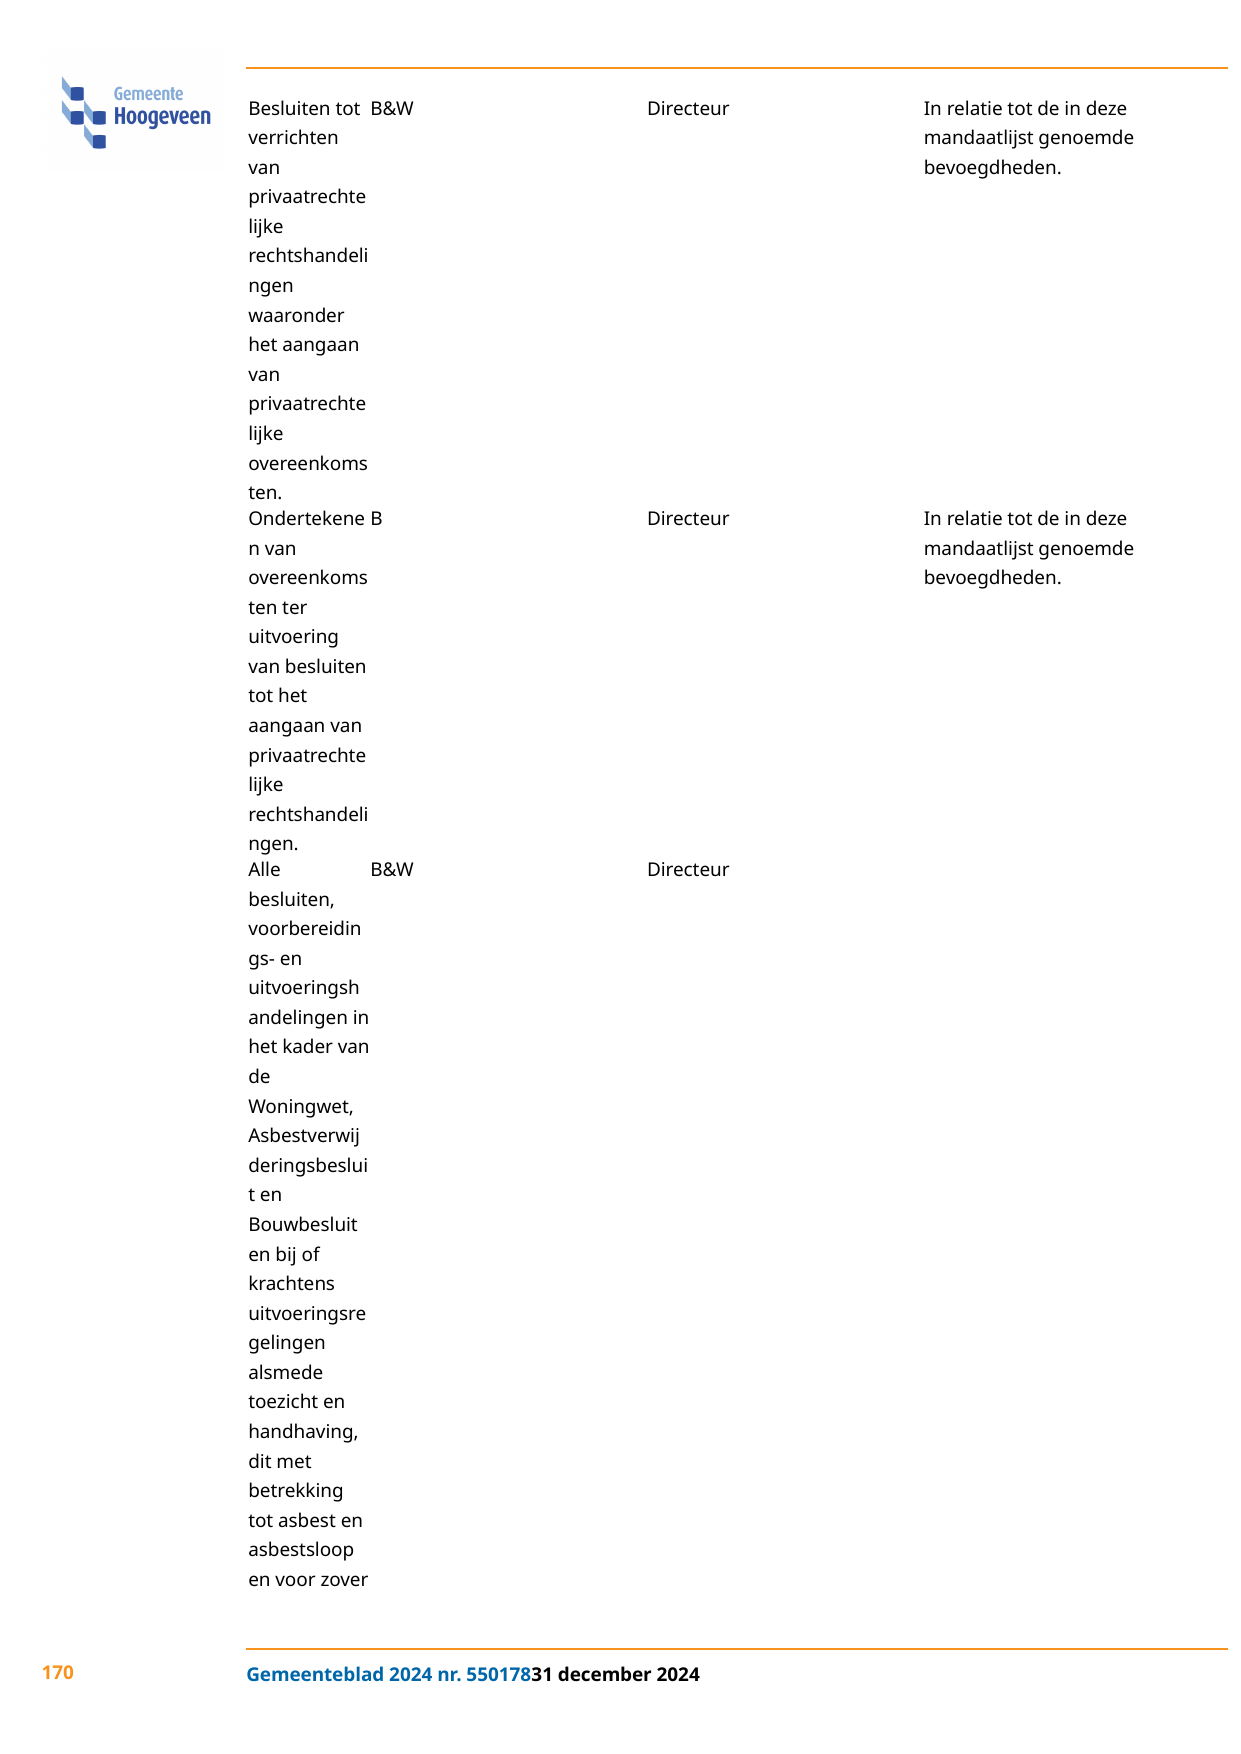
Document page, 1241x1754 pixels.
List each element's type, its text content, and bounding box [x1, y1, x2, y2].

table_cell Directeur [647, 505, 924, 856]
table_cell B&W [370, 95, 647, 505]
table_cell Directeur [647, 856, 924, 1592]
table_cell [924, 856, 1152, 1592]
table_cell B&W [370, 856, 647, 1592]
table_cell Besluiten tot verrichten van privaatrechtelijke rechtshandelingen waaronder het aangaan van privaatrechtelijke overeenkomsten. [248, 95, 370, 505]
table_cell B [370, 505, 647, 856]
table_cell Directeur [647, 95, 924, 505]
table_cell Alle besluiten, voorbereidings- en uitvoeringshandelingen in het kader van de Woningwet, Asbestverwijderingsbesluit en Bouwbesluit en bij of krachtens uitvoeringsregelingen alsmede toezicht en handhaving, dit met betrekking tot asbest en asbestsloop en voor zover [248, 856, 370, 1592]
table_cell In relatie tot de in deze mandaatlijst genoemde bevoegdheden. [924, 95, 1152, 505]
picture [41, 47, 231, 172]
table_cell In relatie tot de in deze mandaatlijst genoemde bevoegdheden. [924, 505, 1152, 856]
table_cell Ondertekenen van overeenkomsten ter uitvoering van besluiten tot het aangaan van privaatrechtelijke rechtshandelingen. [248, 505, 370, 856]
